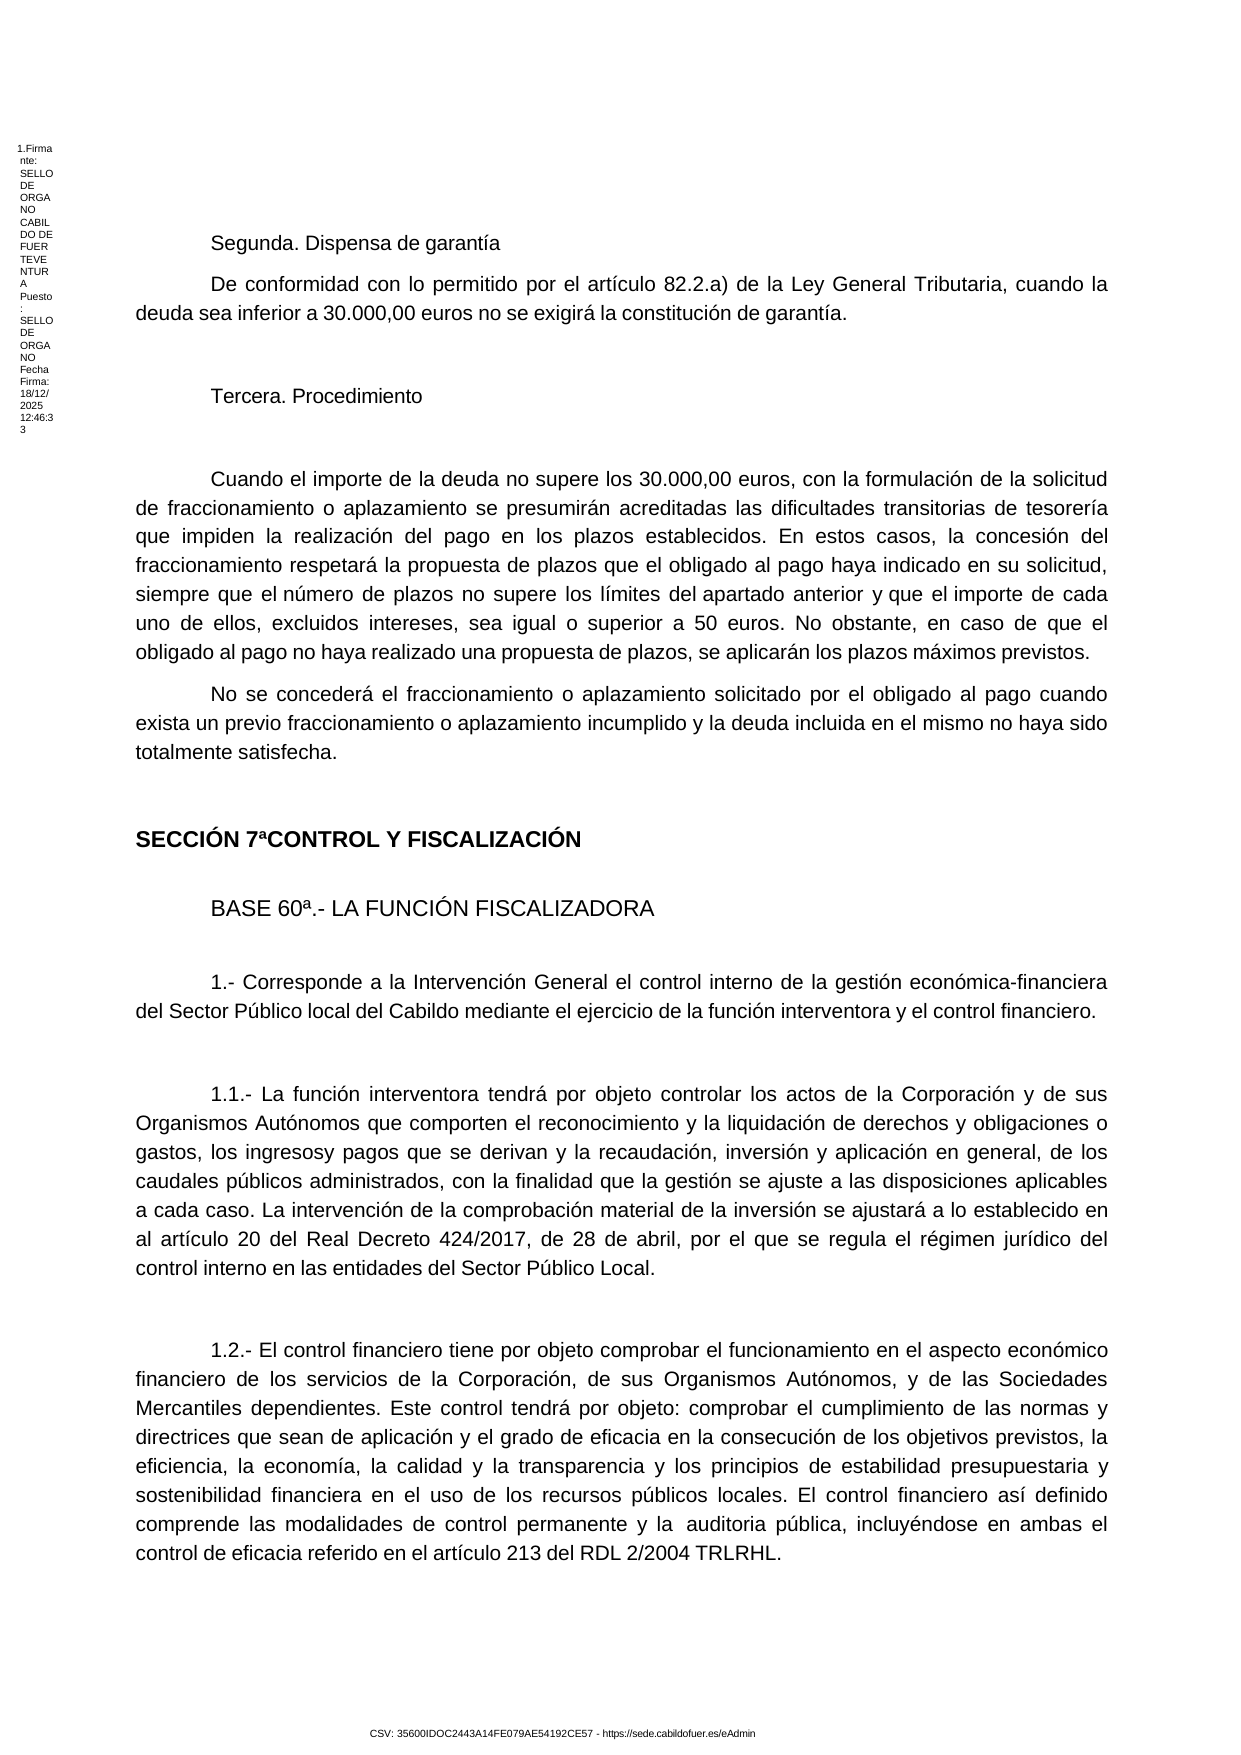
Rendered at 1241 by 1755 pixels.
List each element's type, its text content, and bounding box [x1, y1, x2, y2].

subtitle BASE 60ª.- LA FUNCIÓN FISCALIZADORA [210, 894, 1120, 921]
text De conformidad con lo permitido por el artículo 82.2.a) de la Ley General Tributaria, cuando la deuda sea inferior a 30.000,00 euros no se exigirá la constitución de garantía. [135, 272, 1108, 325]
text 1.Firmante: SELLO DE ORGANO CABILDO DE FUERTEVENTURA Puesto: SELLO DE ORGANO [17, 143, 54, 363]
text 1.1.- La función interventora tendrá por objeto controlar los actos de la Corporación y de sus Organismos Autónomos que comporten el reconocimiento y la liquidación de derechos y obligaciones o gastos, los ingresosy pagos que se derivan y la recaudación, inversión y aplicación en general, de los caudales públicos administrados, con la finalidad que la gestión se ajuste a las disposiciones aplicables a cada caso. La intervención de la comprobación material de la inversión se ajustará a lo establecido en al artículo 20 del Real Decreto 424/2017, de 28 de abril, por el que se regula el régimen jurídico del control interno en las entidades del Sector Público Local. [135, 1082, 1108, 1279]
subtitle SECCIÓN 7ªCONTROL Y FISCALIZACIÓN [135, 826, 1120, 853]
text No se concederá el fraccionamiento o aplazamiento solicitado por el obligado al pago cuando exista un previo fraccionamiento o aplazamiento incumplido y la deuda incluida en el mismo no haya sido totalmente satisfecha. [135, 682, 1108, 764]
text Segunda. Dispensa de garantía [210, 230, 1120, 254]
text 1.- Corresponde a la Intervención General el control interno de la gestión económica-financiera del Sector Público local del Cabildo mediante el ejercicio de la función interventora y el control financiero. [135, 970, 1108, 1023]
text 1.2.- El control financiero tiene por objeto comprobar el funcionamiento en el aspecto económico financiero de los servicios de la Corporación, de sus Organismos Autónomos, y de las Sociedades Mercantiles dependientes. Este control tendrá por objeto: comprobar el cumplimiento de las normas y directrices que sean de aplicación y el grado de eficacia en la consecución de los objetivos previstos, la eficiencia, la economía, la calidad y la transparencia y los principios de estabilidad presupuestaria y sostenibilidad financiera en el uso de los recursos públicos locales. El control financiero así definido comprende las modalidades de control permanente y la auditoria pública, incluyéndose en ambas el control de eficacia referido en el artículo 213 del RDL 2/2004 TRLRHL. [135, 1338, 1109, 1565]
text Fecha Firma: 18/12/2025 12:46:33 [20, 364, 54, 436]
text Tercera. Procedimiento [210, 383, 1120, 408]
text Cuando el importe de la deuda no supere los 30.000,00 euros, con la formulación de la solicitud de fraccionamiento o aplazamiento se presumirán acreditadas las dificultades transitorias de tesorería que impiden la realización del pago en los plazos establecidos. En estos casos, la concesión del fraccionamiento respetará la propuesta de plazos que el obligado al pago haya indicado en su solicitud, siempre que el número de plazos no supere los límites del apartado anterior y que el importe de cada uno de ellos, excluidos intereses, sea igual o superior a 50 euros. No obstante, en caso de que el obligado al pago no haya realizado una propuesta de plazos, se aplicarán los plazos máximos previstos. [135, 466, 1108, 664]
